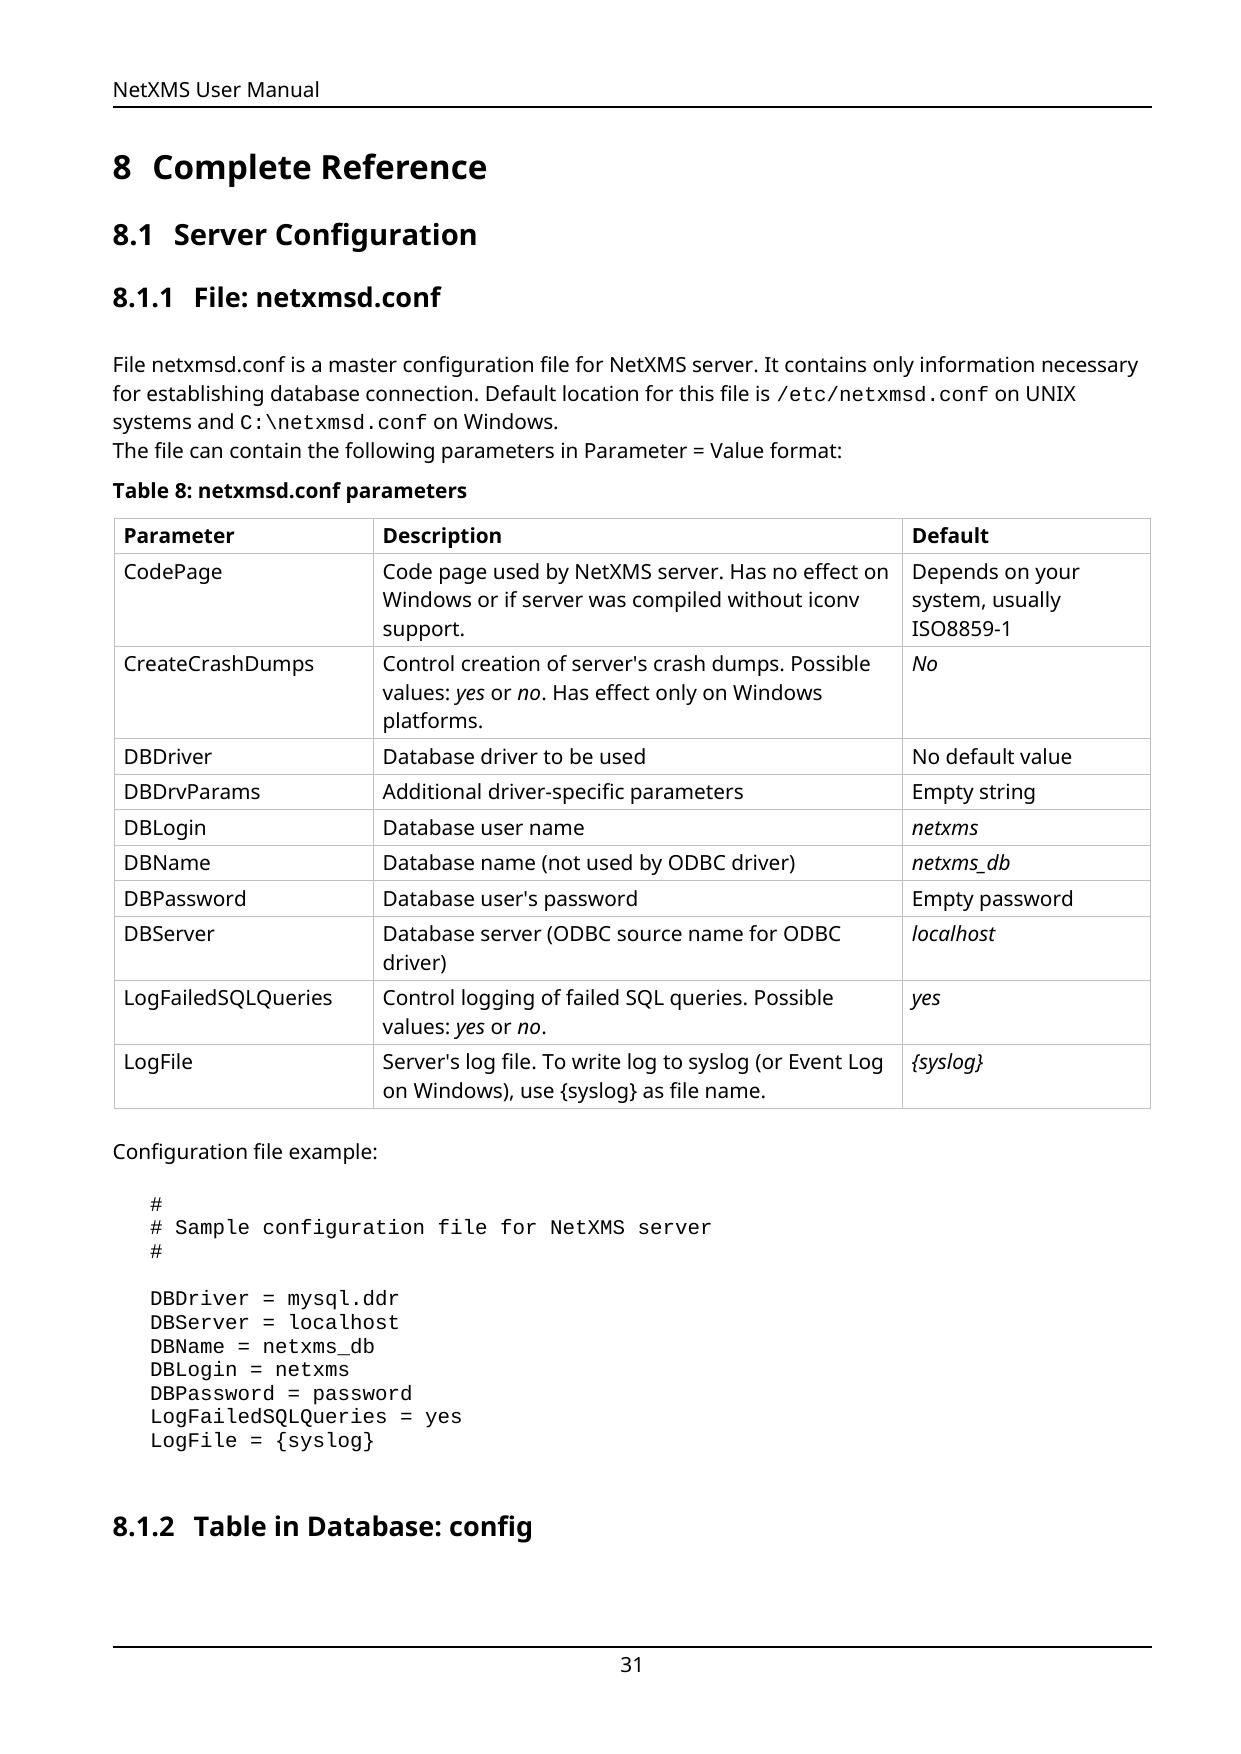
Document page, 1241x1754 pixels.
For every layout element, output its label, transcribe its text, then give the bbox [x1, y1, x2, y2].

subtitle File: netxmsd.conf [112, 279, 1152, 316]
text Table 8: netxmsd.conf parameters [112, 477, 1152, 505]
table_cell Code page used by NetXMS server. Has no effect on Windows or if server was compiled without iconv support. [374, 554, 902, 646]
table_cell No [903, 647, 1150, 738]
table_header Description [374, 519, 902, 553]
table_cell Database server (ODBC source name for ODBC driver) [374, 917, 902, 979]
table_cell Database driver to be used [374, 739, 902, 773]
text DBLogin = netxms [150, 1359, 1152, 1383]
table_header Default [903, 519, 1150, 553]
text DBDriver = mysql.ddr [150, 1288, 1152, 1312]
table_header Parameter [115, 519, 373, 553]
subtitle Complete Reference [112, 143, 1152, 189]
table_cell DBLogin [115, 810, 373, 844]
table_cell LogFile [115, 1045, 373, 1107]
table_cell netxms [903, 810, 1150, 844]
table_cell {syslog} [903, 1045, 1150, 1107]
table_cell Database user name [374, 810, 902, 844]
table_cell DBName [115, 846, 373, 880]
text # [150, 1241, 1152, 1265]
text DBServer = localhost [150, 1312, 1152, 1336]
table_cell Database user's password [374, 881, 902, 916]
subtitle Server Configuration [112, 214, 1152, 254]
table_cell yes [903, 981, 1150, 1043]
table_cell Empty password [903, 881, 1150, 916]
table_cell Server's log file. To write log to syslog (or Event Log on Windows), use {syslog} as file name. [374, 1045, 902, 1107]
table_cell DBPassword [115, 881, 373, 916]
table_cell No default value [903, 739, 1150, 773]
table_cell Depends on your system, usually ISO8859-1 [903, 554, 1150, 646]
table_cell DBServer [115, 917, 373, 979]
text LogFailedSQLQueries = yes [150, 1407, 1152, 1430]
subtitle Table in Database: config [112, 1507, 1152, 1544]
text The file can contain the following parameters in Parameter = Value format: [112, 436, 1152, 464]
table_cell DBDriver [115, 739, 373, 773]
table_cell Database name (not used by ODBC driver) [374, 846, 902, 880]
table_cell Control logging of failed SQL queries. Possible values: yes or no. [374, 981, 902, 1043]
table_cell Additional driver-specific parameters [374, 775, 902, 809]
text # [150, 1194, 1152, 1217]
table_cell LogFailedSQLQueries [115, 981, 373, 1043]
table_cell netxms_db [903, 846, 1150, 880]
table_cell CreateCrashDumps [115, 647, 373, 738]
table_cell localhost [903, 917, 1150, 979]
text LogFile = {syslog} [150, 1430, 1152, 1454]
text File netxmsd.conf is a master configuration file for NetXMS server. It contains only information necessary for establishing database connection. Default location for this file is /etc/netxmsd.conf on UNIX systems and C:\netxmsd.conf on Windows. [112, 350, 1152, 436]
table_cell Empty string [903, 775, 1150, 809]
table_cell DBDrvParams [115, 775, 373, 809]
table_cell CodePage [115, 554, 373, 646]
text DBPassword = password [150, 1383, 1152, 1407]
table_cell Control creation of server's crash dumps. Possible values: yes or no. Has effect only on Windows platforms. [374, 647, 902, 738]
text DBName = netxms_db [150, 1336, 1152, 1359]
text # Sample configuration file for NetXMS server [150, 1217, 1152, 1241]
text Configuration file example: [112, 1137, 1152, 1165]
